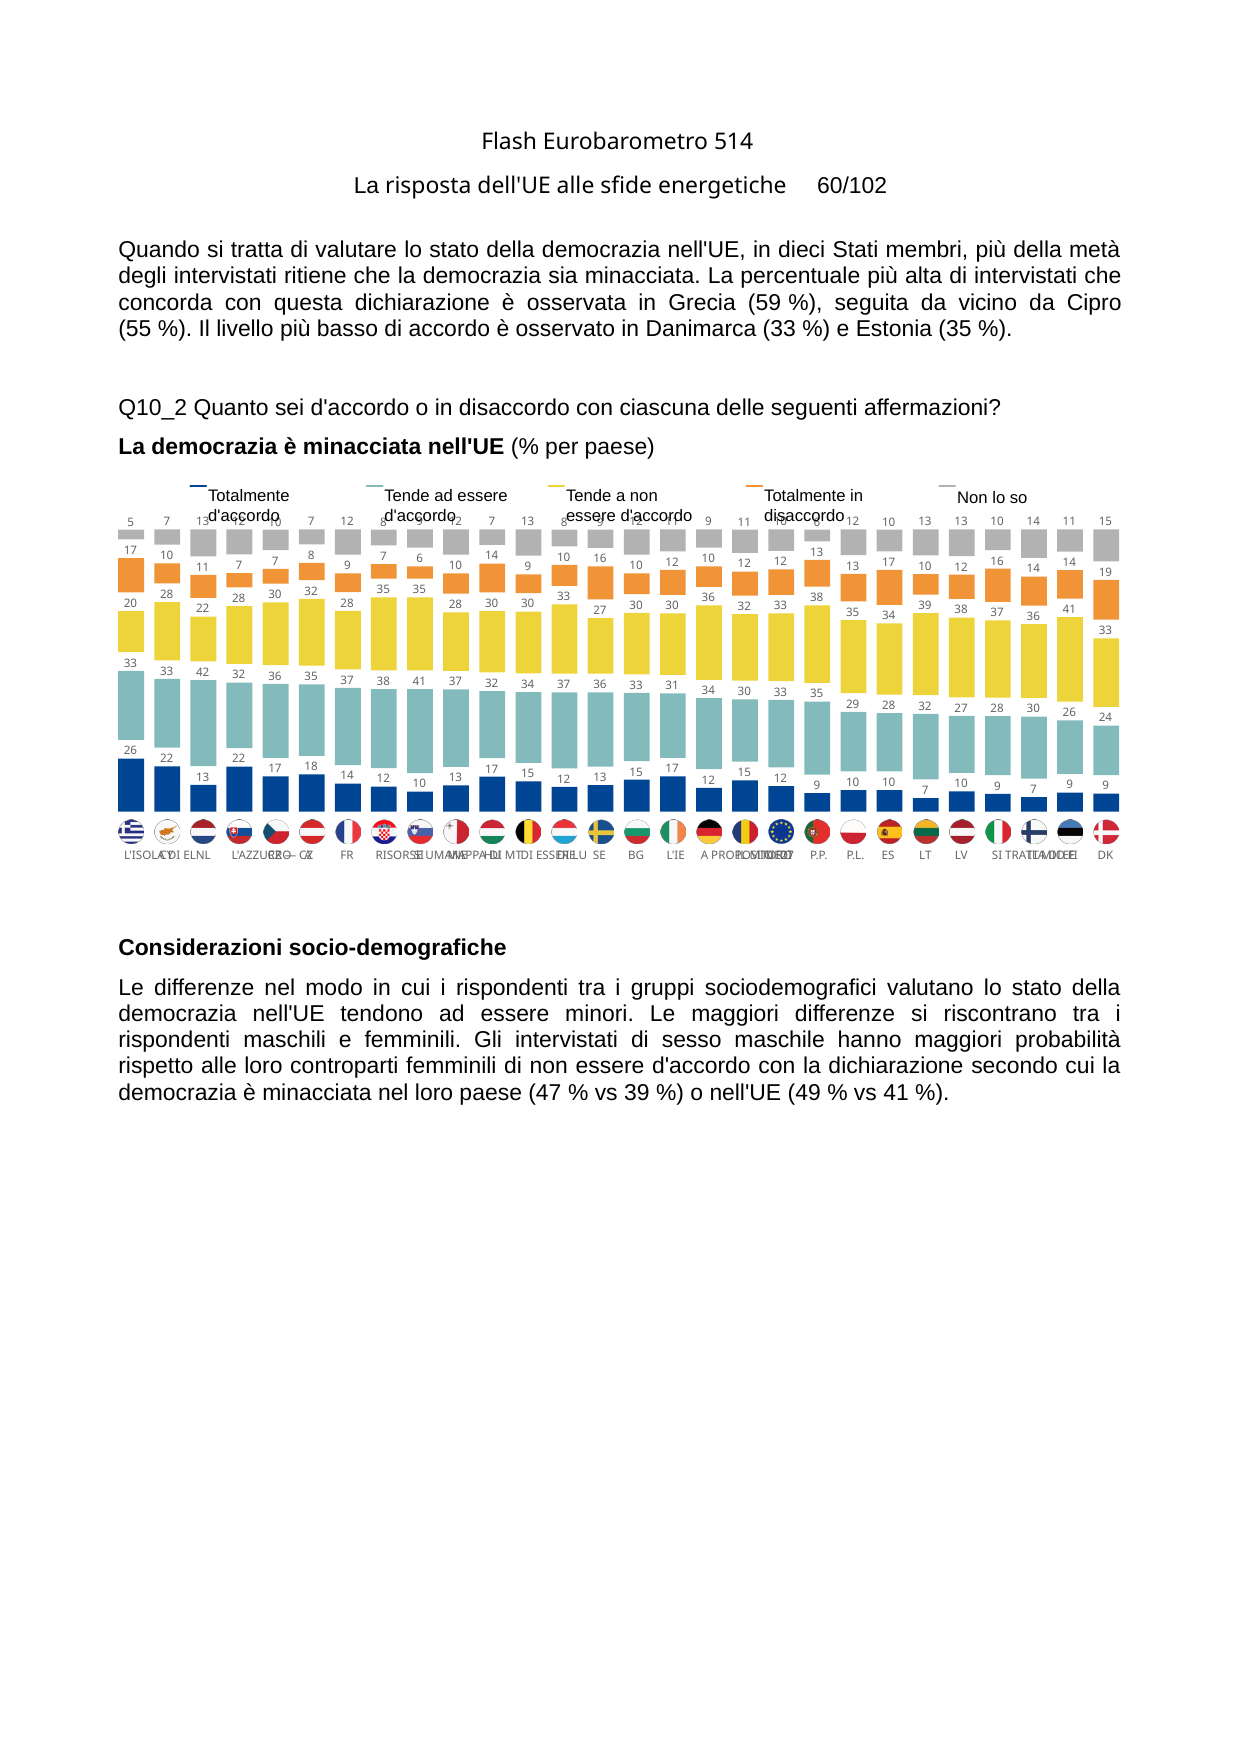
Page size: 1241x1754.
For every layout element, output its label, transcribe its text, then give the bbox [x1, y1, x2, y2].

picture [299, 819, 325, 844]
text Quando si tratta di valutare lo stato della democrazia nell'UE, in dieci Stati membri, più della metà degli intervistati ritiene che la democrazia sia minacciata. La percentuale più alta di intervistati che concorda con questa dichiarazione è osservata in Grecia (59 %), seguita da vicino da Cipro (55 %). Il livello più basso di accordo è osservato in Danimarca (33 %) e Estonia (35 %). [118, 236, 1122, 341]
picture [1057, 819, 1083, 844]
picture [624, 819, 650, 844]
picture [913, 819, 939, 844]
picture [371, 819, 397, 844]
picture [588, 819, 614, 844]
picture [985, 819, 1011, 844]
picture [335, 819, 361, 844]
picture [154, 819, 180, 844]
picture [1093, 819, 1119, 844]
picture [407, 819, 433, 844]
text Considerazioni socio-demografiche [118, 934, 1122, 961]
text Q10_2 Quanto sei d'accordo o in disaccordo con ciascuna delle seguenti affermazioni? [118, 393, 1122, 420]
picture [515, 819, 541, 844]
picture [804, 819, 830, 844]
picture [263, 819, 289, 844]
picture [226, 819, 252, 844]
picture [877, 819, 902, 844]
picture [443, 819, 469, 844]
picture [768, 819, 794, 844]
picture [840, 819, 866, 844]
picture [949, 819, 975, 844]
picture [479, 819, 505, 844]
picture [118, 819, 144, 844]
picture [732, 819, 758, 844]
text Le differenze nel modo in cui i rispondenti tra i gruppi sociodemografici valutano lo stato della democrazia nell'UE tendono ad essere minori. Le maggiori differenze si riscontrano tra i rispondenti maschili e femminili. Gli intervistati di sesso maschile hanno maggiori probabilità rispetto alle loro controparti femminili di non essere d'accordo con la dichiarazione secondo cui la democrazia è minacciata nel loro paese (47 % vs 39 %) o nell'UE (49 % vs 41 %). [118, 973, 1122, 1105]
picture [551, 819, 577, 844]
text La democrazia è minacciata nell'UE (% per paese) [118, 433, 1122, 459]
picture [190, 819, 216, 844]
picture [1021, 819, 1047, 844]
picture [696, 819, 722, 844]
picture [660, 819, 686, 844]
